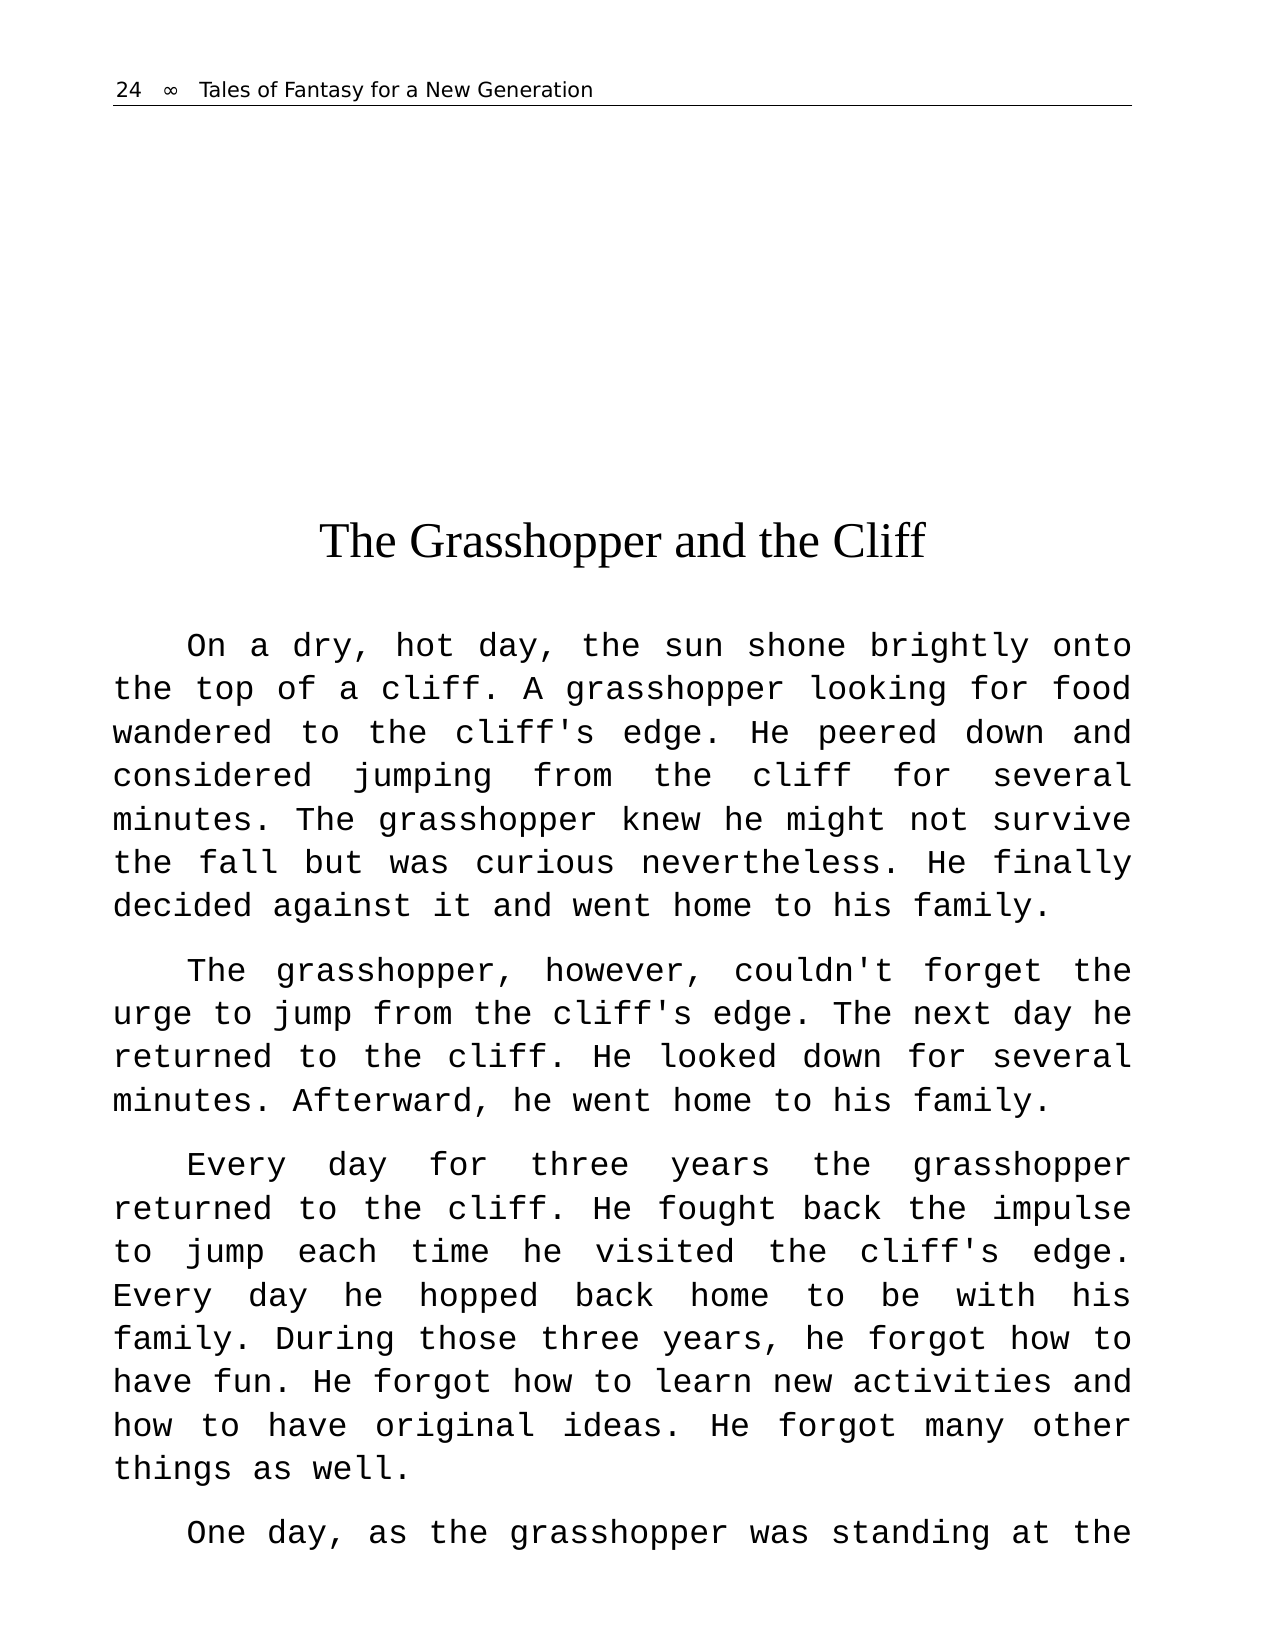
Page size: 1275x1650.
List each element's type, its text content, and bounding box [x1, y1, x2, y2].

title The Grasshopper and the Cliff [112, 511, 1132, 568]
text The grasshopper, however, couldn't forget the urge to jump from the cliff's edge. The next day he returned to the cliff. He looked down for several minutes. Afterward, he went home to his family. [112, 953, 1132, 1121]
text One day, as the grasshopper was standing at the [112, 1516, 1132, 1554]
text Every day for three years the grasshopper returned to the cliff. He fought back the impulse to jump each time he visited the cliff's edge. Every day he hopped back home to be with his family. During those three years, he forgot how to have fun. He forgot how to learn new activities and how to have original ideas. He forgot many other things as well. [112, 1148, 1132, 1490]
text On a dry, hot day, the sun shone brightly onto the top of a cliff. A grasshopper looking for food wandered to the cliff's edge. He peered down and considered jumping from the cliff for several minutes. The grasshopper knew he might not survive the fall but was curious nevertheless. He finally decided against it and went home to his family. [112, 628, 1132, 927]
